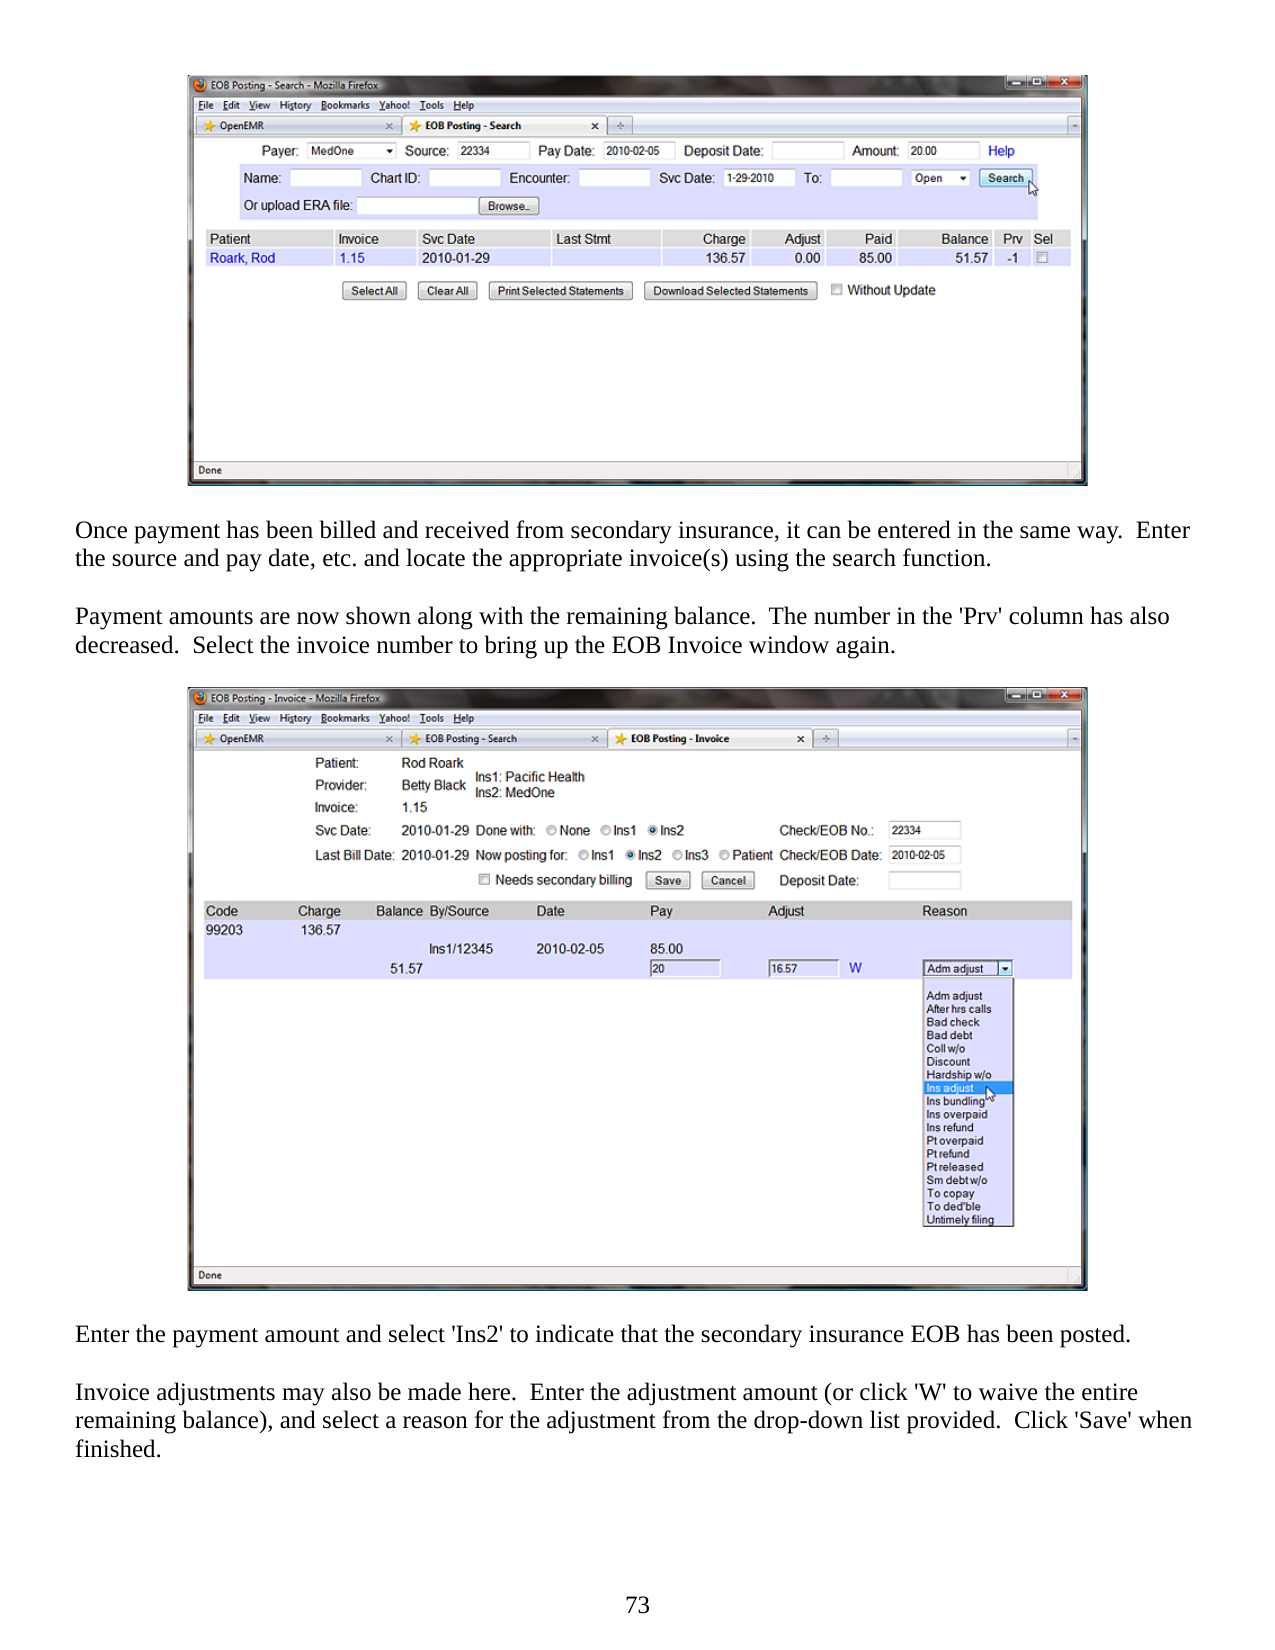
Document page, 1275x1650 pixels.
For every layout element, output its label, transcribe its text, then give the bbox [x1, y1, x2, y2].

text Payment amounts are now shown along with the remaining balance. The number in the 'Prv' column has also decreased. Select the invoice number to bring up the EOB Invoice window again. [75, 601, 1200, 658]
text Enter the payment amount and select 'Ins2' to indicate that the secondary insurance EOB has been posted. [75, 1319, 1200, 1348]
text Invoice adjustments may also be made here. Enter the adjustment amount (or click 'W' to waive the entire remaining balance), and select a reason for the adjustment from the drop-down list provided. Click 'Save' when finished. [75, 1377, 1200, 1463]
picture [187, 75, 1088, 486]
text Once payment has been billed and received from secondary insurance, it can be entered in the same way. Enter the source and pay date, etc. and locate the appropriate invoice(s) using the search function. [75, 515, 1200, 572]
picture [187, 687, 1088, 1291]
